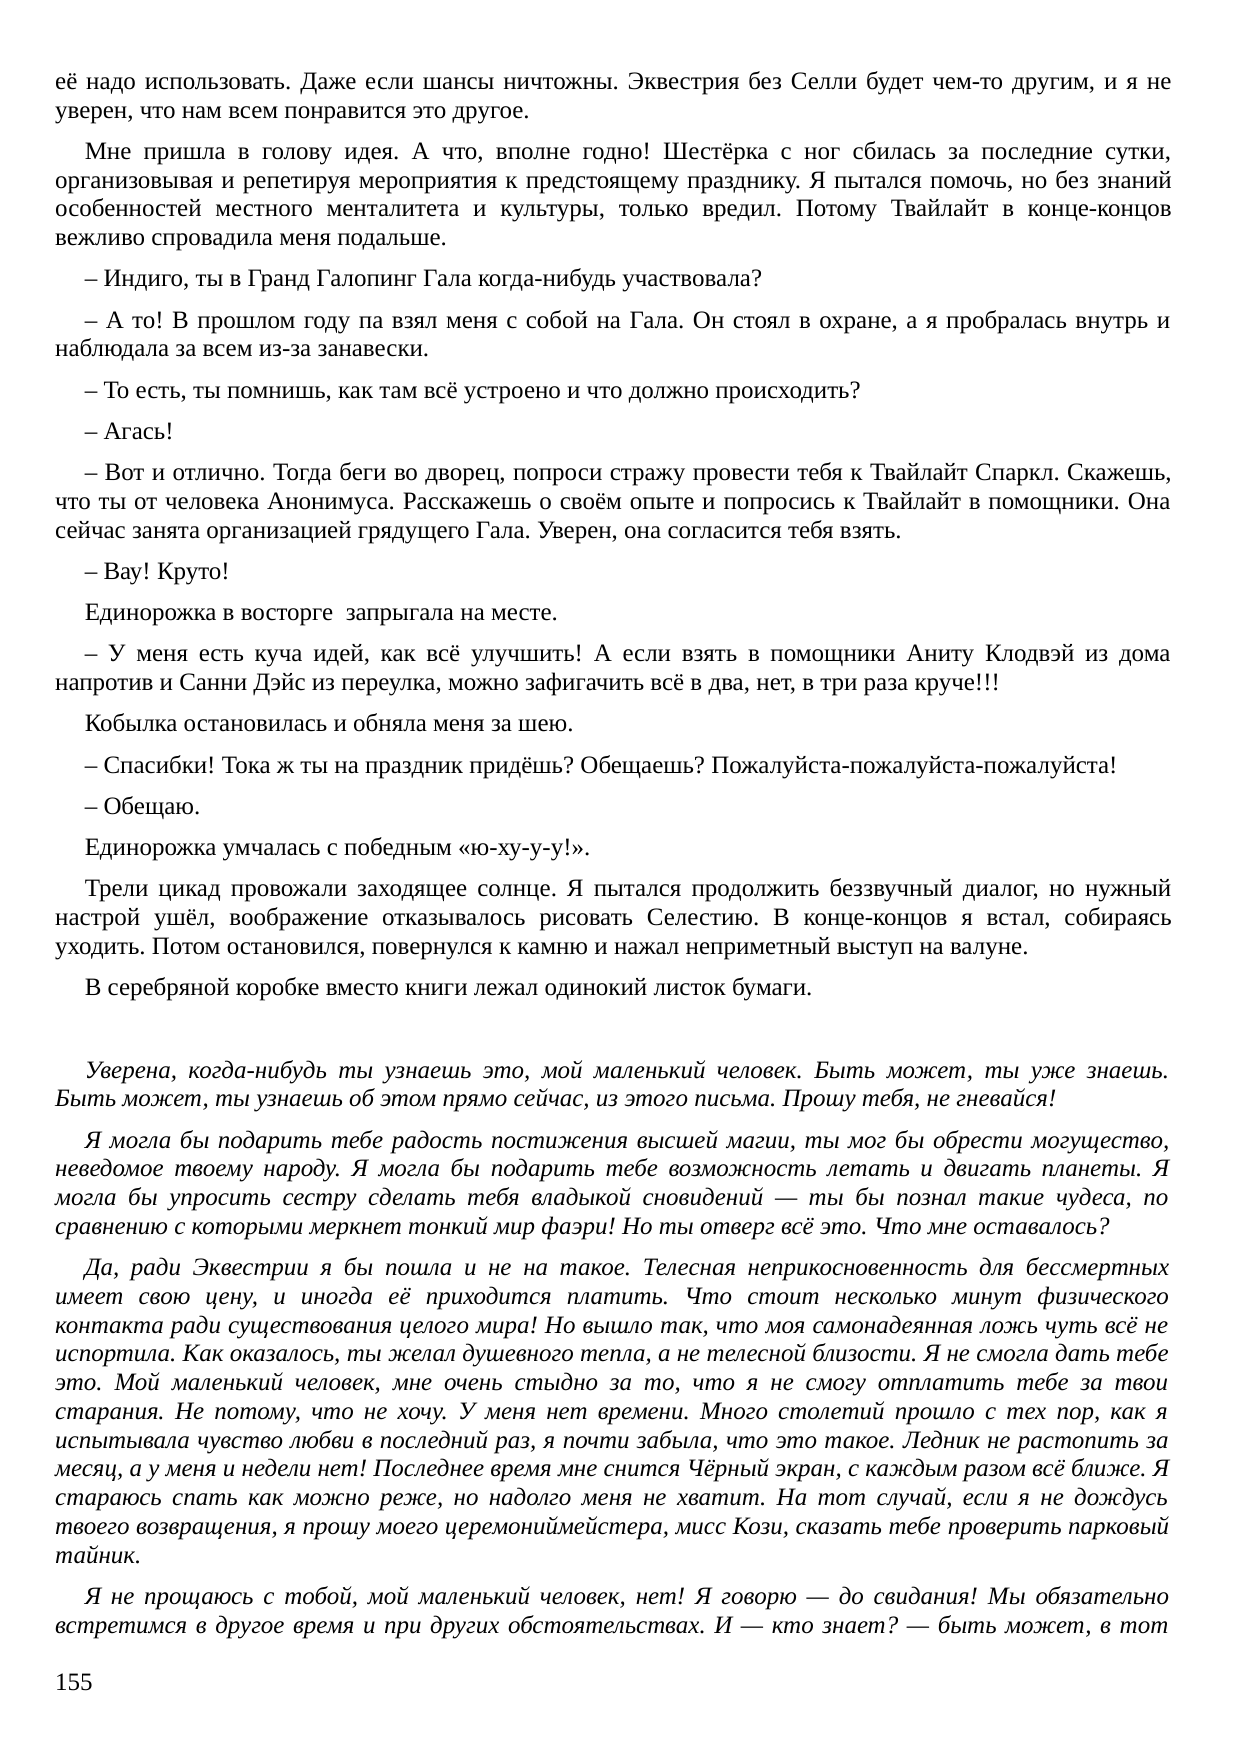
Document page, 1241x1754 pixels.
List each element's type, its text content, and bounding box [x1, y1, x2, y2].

text – У меня есть куча идей, как всё улучшить! А если взять в помощники Аниту Клодвэй из дома напротив и Санни Дэйс из переулка, можно зафигачить всё в два, нет, в три раза круче!!! [55, 638, 1173, 696]
text Да, ради Эквестрии я бы пошла и не на такое. Телесная неприкосновенность для бессмертных имеет свою цену, и иногда её приходится платить. Что стоит несколько минут физического контакта ради существования целого мира! Но вышло так, что моя самонадеянная ложь чуть всё не испортила. Как оказалось, ты желал душевного тепла, а не телесной близости. Я не смогла дать тебе это. Мой маленький человек, мне очень стыдно за то, что я не смогу отплатить тебе за твои старания. Не потому, что не хочу. У меня нет времени. Много столетий прошло с тех пор, как я испытывала чувство любви в последний раз, я почти забыла, что это такое. Ледник не растопить за месяц, а у меня и недели нет! Последнее время мне снится Чёрный экран, с каждым разом всё ближе. Я стараюсь спать как можно реже, но надолго меня не хватит. На тот случай, если я не дождусь твоего возвращения, я прошу моего церемониймейстера, мисс Кози, сказать тебе проверить парковый тайник. [55, 1252, 1173, 1568]
text её надо использовать. Даже если шансы ничтожны. Эквестрия без Селли будет чем-то другим, и я не уверен, что нам всем понравится это другое. [55, 66, 1173, 123]
text Уверена, когда-нибудь ты узнаешь это, мой маленький человек. Быть может, ты уже знаешь. Быть может, ты узнаешь об этом прямо сейчас, из этого письма. Прошу тебя, не гневайся! [55, 1055, 1173, 1112]
text Мне пришла в голову идея. А что, вполне годно! Шестёрка с ног сбилась за последние сутки, организовывая и репетируя мероприятия к предстоящему празднику. Я пытался помочь, но без знаний особенностей местного менталитета и культуры, только вредил. Потому Твайлайт в конце-концов вежливо спровадила меня подальше. [55, 136, 1173, 251]
text – Вот и отлично. Тогда беги во дворец, попроси стражу провести тебя к Твайлайт Спаркл. Скажешь, что ты от человека Анонимуса. Расскажешь о своём опыте и попросись к Твайлайт в помощники. Она сейчас занята организацией грядущего Гала. Уверен, она согласится тебя взять. [55, 457, 1173, 543]
text Я не прощаюсь с тобой, мой маленький человек, нет! Я говорю — до свидания! Мы обязательно встретимся в другое время и при других обстоятельствах. И — кто знает? — быть может, в тот [55, 1581, 1173, 1638]
text – Индиго, ты в Гранд Галопинг Гала когда-нибудь участвовала? [55, 263, 1173, 292]
text Кобылка остановилась и обняла меня за шею. [55, 708, 1173, 737]
text Трели цикад провожали заходящее солнце. Я пытался продолжить беззвучный диалог, но нужный настрой ушёл, воображение отказывалось рисовать Селестию. В конце-концов я встал, собираясь уходить. Потом остановился, повернулся к камню и нажал неприметный выступ на валуне. [55, 873, 1173, 960]
text – Вау! Круто! [55, 556, 1173, 585]
text Единорожка умчалась с победным «ю-ху-у-у!». [55, 832, 1173, 861]
text – Агась! [55, 416, 1173, 445]
text – Спасибки! Тока ж ты на праздник придёшь? Обещаешь? Пожалуйста-пожалуйста-пожалуйста! [55, 750, 1173, 778]
text Единорожка в восторге запрыгала на месте. [55, 597, 1173, 626]
text – То есть, ты помнишь, как там всё устроено и что должно происходить? [55, 375, 1173, 403]
text В серебряной коробке вместо книги лежал одинокий листок бумаги. [55, 972, 1173, 1001]
text Я могла бы подарить тебе радость постижения высшей магии, ты мог бы обрести могущество, неведомое твоему народу. Я могла бы подарить тебе возможность летать и двигать планеты. Я могла бы упросить сестру сделать тебя владыкой сновидений — ты бы познал такие чудеса, по сравнению с которыми меркнет тонкий мир фаэри! Но ты отверг всё это. Что мне оставалось? [55, 1125, 1173, 1240]
text – А то! В прошлом году па взял меня с собой на Гала. Он стоял в охране, а я пробралась внутрь и наблюдала за всем из-за занавески. [55, 305, 1173, 362]
text – Обещаю. [55, 791, 1173, 820]
